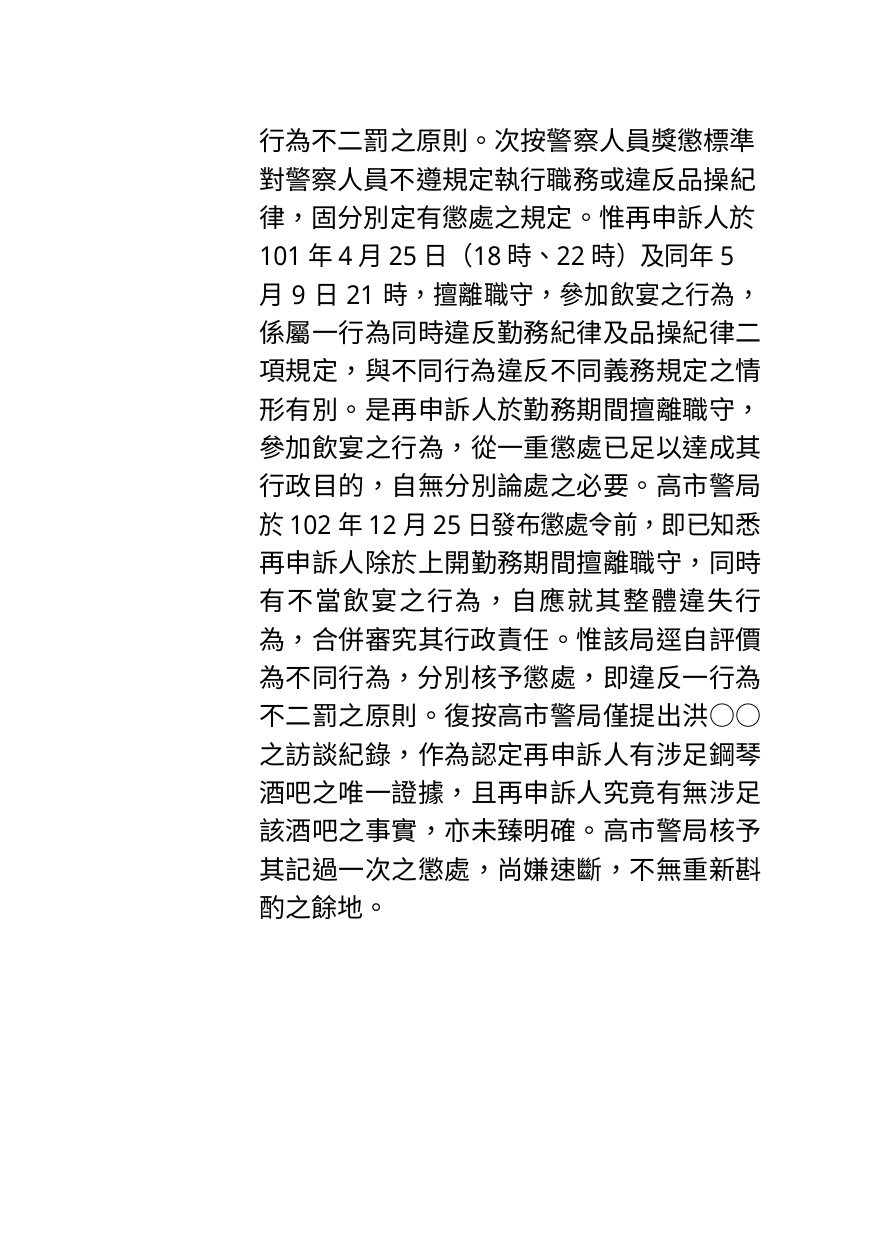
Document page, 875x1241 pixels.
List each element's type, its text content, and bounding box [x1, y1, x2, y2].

text 月 9 日 21 時，擅離職守，參加飲宴之行為， 係屬一行為同時違反勤務紀律及品操紀律二項規定，與不同行為違反不同義務規定之情形有別。是再申訴人於勤務期間擅離職守， 參加飲宴之行為，從一重懲處已足以達成其行政目的，自無分別論處之必要。高市警局於 102 年 12 月 25 日發布懲處令前，即已知悉再申訴人除於上開勤務期間擅離職守，同時有不當飲宴之行為，自應就其整體違失行為，合併審究其行政責任。惟該局逕自評價為不同行為，分別核予懲處，即違反一行為不二罰之原則。復按高市警局僅提出洪○○ 之訪談紀錄，作為認定再申訴人有涉足鋼琴酒吧之唯一證據，且再申訴人究竟有無涉足該酒吧之事實，亦未臻明確。高市警局核予其記過一次之懲處，尚嫌速斷，不無重新斟酌之餘地。 [259, 276, 762, 925]
text 行為不二罰之原則。次按警察人員獎懲標準對警察人員不遵規定執行職務或違反品操紀律，固分別定有懲處之規定。惟再申訴人於101 年 4 月 25 日（18 時、22 時）及同年 5 [259, 123, 757, 273]
